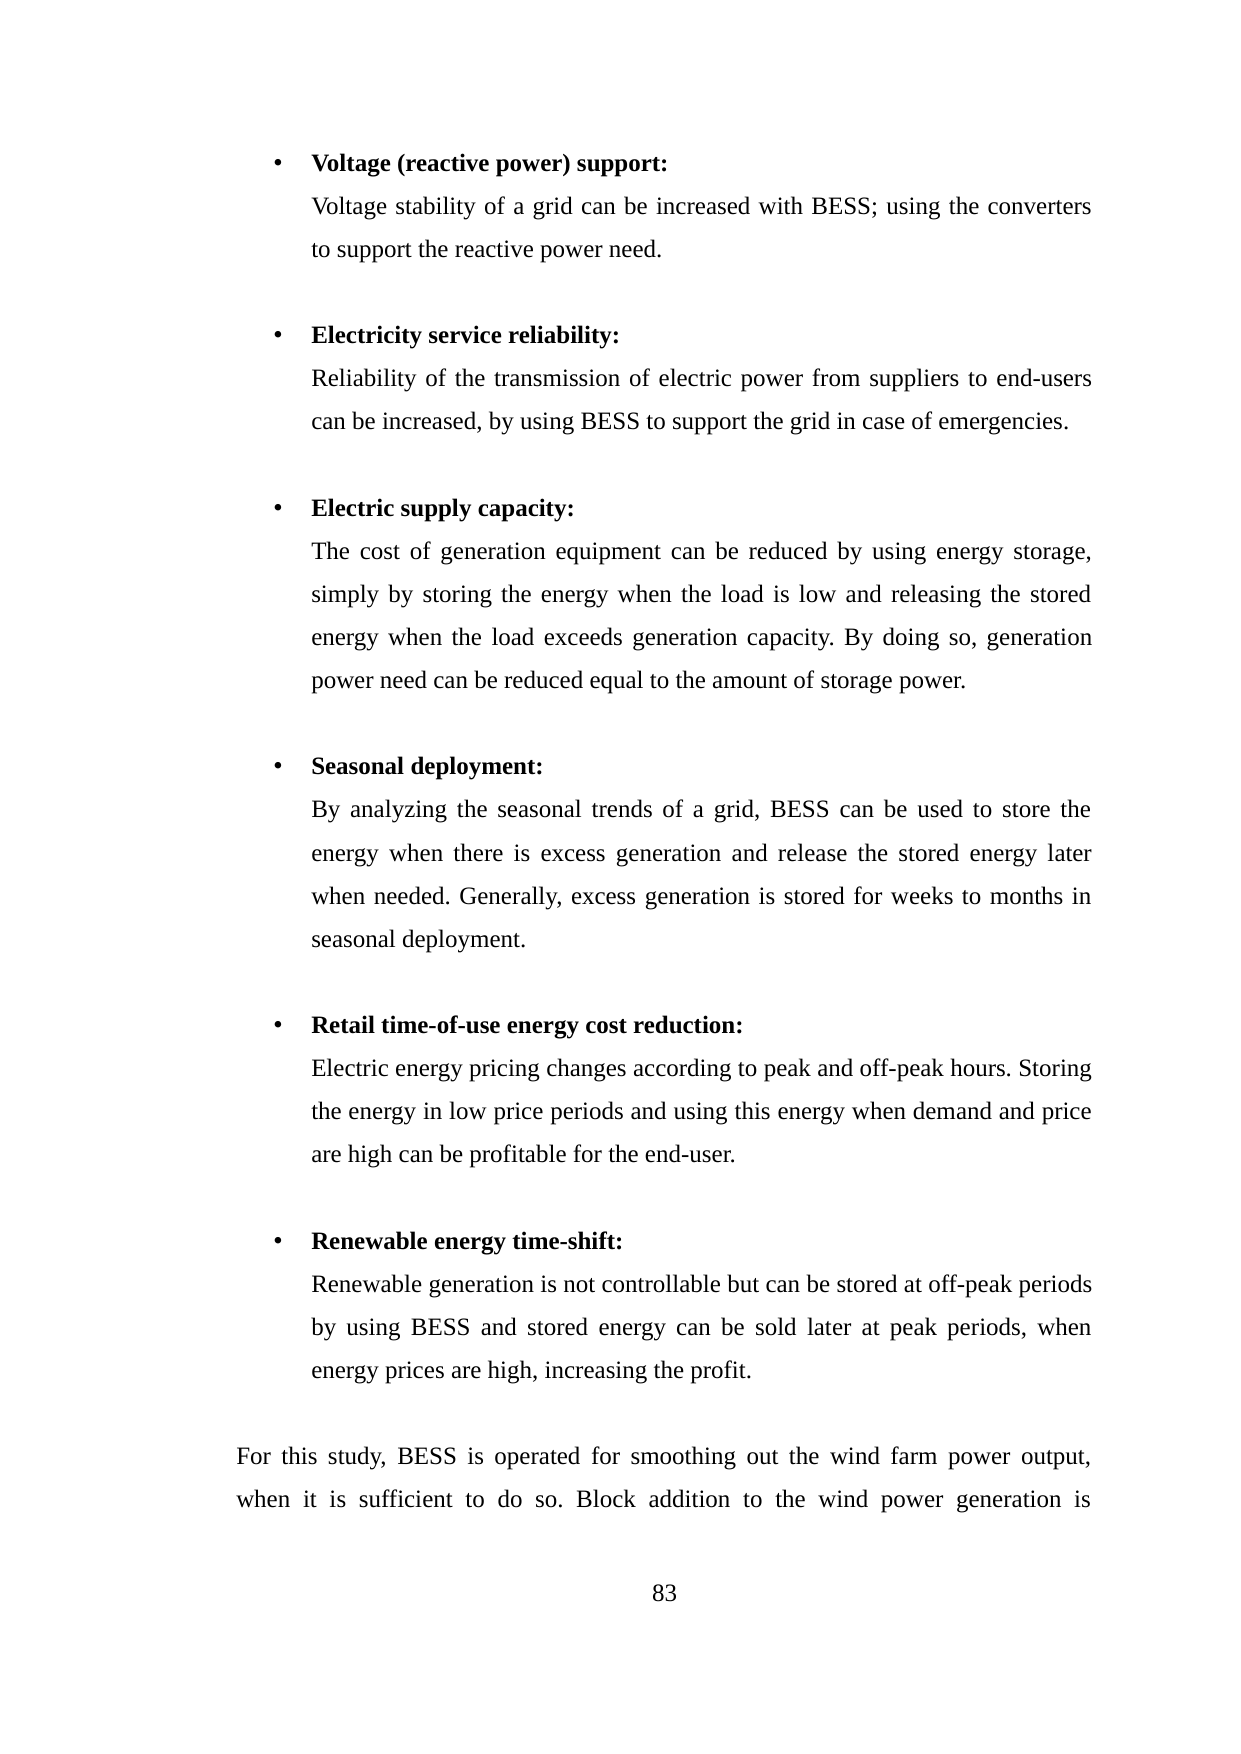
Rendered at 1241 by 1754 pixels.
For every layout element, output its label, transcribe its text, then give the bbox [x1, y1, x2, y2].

list Voltage (reactive power) support: [273, 148, 1093, 176]
list The cost of generation equipment can be reduced by using energy storage, simply by storing the energy when the load is low and releasing the stored energy when the load exceeds generation capacity. By doing so, generation power need can be reduced equal to the amount of storage power. [273, 536, 1093, 694]
list Renewable energy time-shift: [273, 1226, 1093, 1254]
list Reliability of the transmission of electric power from suppliers to end-users can be increased, by using BESS to support the grid in case of emergencies. [273, 363, 1093, 435]
list Renewable generation is not controllable but can be stored at off-peak periods by using BESS and stored energy can be sold later at peak periods, when energy prices are high, increasing the profit. [273, 1269, 1093, 1384]
list Seasonal deployment: [273, 751, 1093, 780]
list Voltage stability of a grid can be increased with BESS; using the converters to support the reactive power need. [273, 191, 1093, 263]
list Retail time-of-use energy cost reduction: [273, 1010, 1093, 1039]
list Electric supply capacity: [273, 493, 1093, 521]
text For this study, BESS is operated for smoothing out the wind farm power output, when it is sufficient to do so. Block addition to the wind power generation is [236, 1441, 1093, 1513]
list Electricity service reliability: [273, 320, 1093, 349]
list Electric energy pricing changes according to peak and off-peak hours. Storing the energy in low price periods and using this energy when demand and price are high can be profitable for the end-user. [273, 1053, 1093, 1168]
list By analyzing the seasonal trends of a grid, BESS can be used to store the energy when there is excess generation and release the stored energy later when needed. Generally, excess generation is stored for weeks to months in seasonal deployment. [273, 794, 1093, 953]
